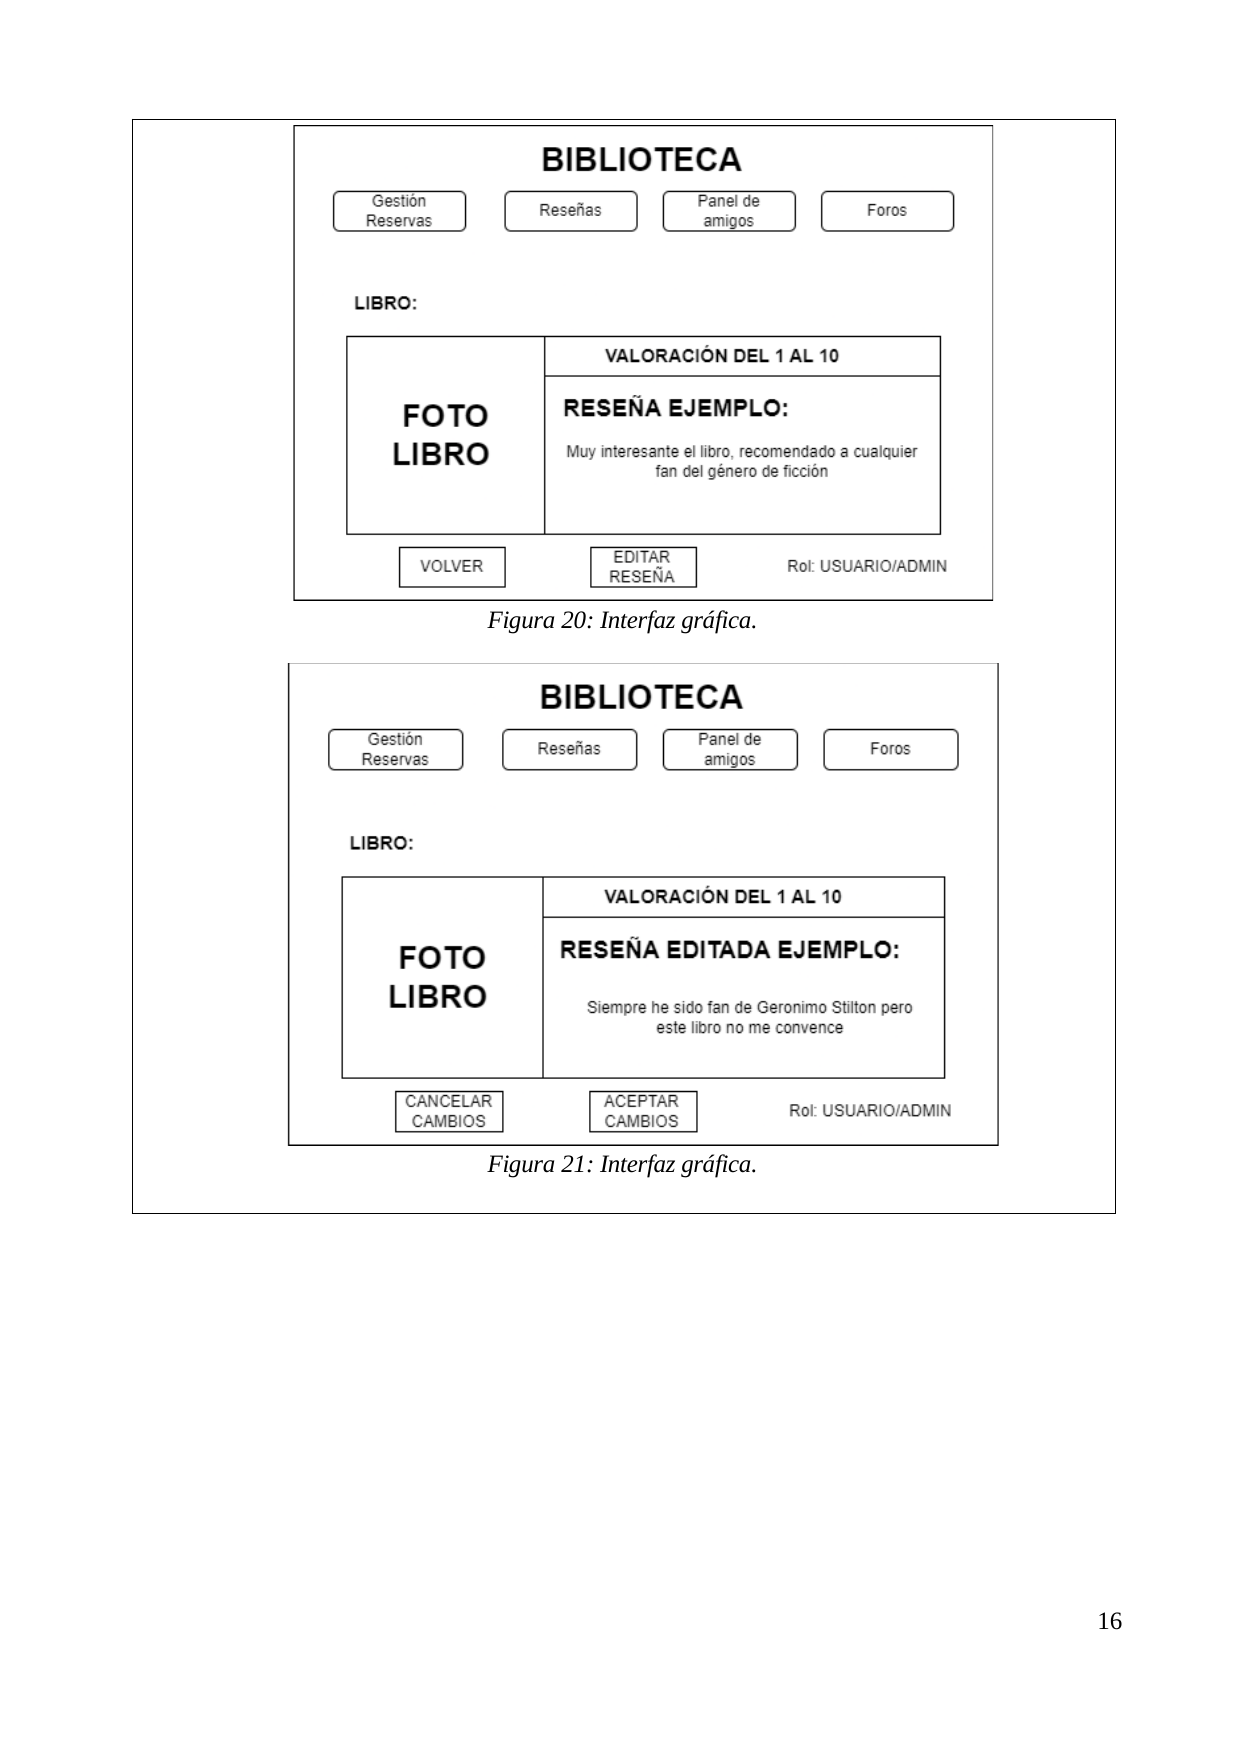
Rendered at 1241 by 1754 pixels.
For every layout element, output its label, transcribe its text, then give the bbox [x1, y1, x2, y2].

picture [254, 125, 994, 601]
table_header Figura 20: Interfaz gráfica. Figura 21: Interfaz gráfica. [133, 120, 1115, 1213]
picture [248, 663, 999, 1146]
